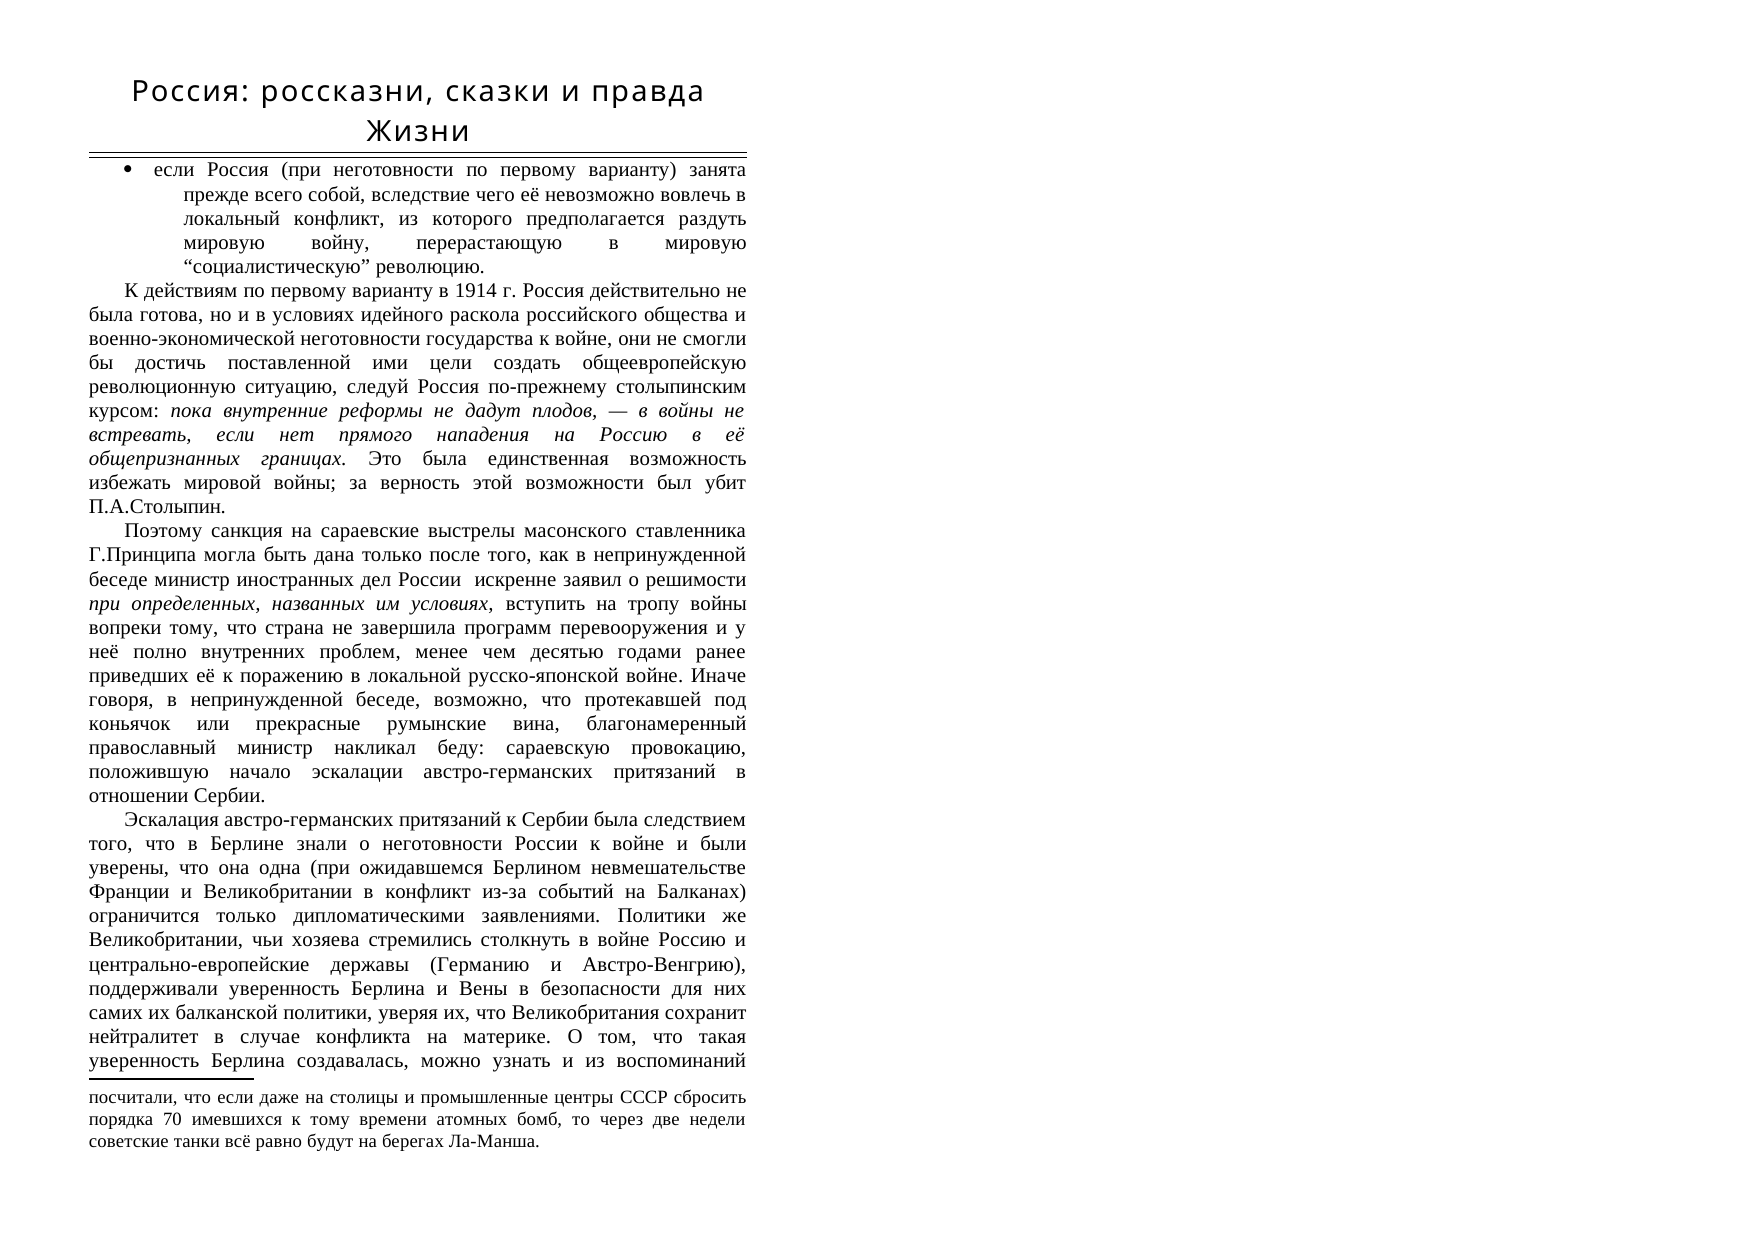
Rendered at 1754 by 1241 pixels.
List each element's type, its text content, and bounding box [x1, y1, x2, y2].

list если Россия (при неготовности по первому варианту) занята прежде всего собой, вследствие чего её невозможно вовлечь в локальный конфликт, из которого предполагается раздуть мировую войну, перерастающую в мировую “социалистическую” революцию. [124, 158, 747, 278]
text К действиям по первому варианту в 1914 г. Россия действительно не была готова, но и в условиях идейного раскола российского общества и военно-экономической неготовности государства к войне, они не смогли бы достичь поставленной ими цели создать общеевропейскую революционную ситуацию, следуй Россия по-прежнему столыпинским курсом: пока внутренние реформы не дадут плодов, — в войны не встревать, если нет прямого нападения на Россию в её общепризнанных границах. Это была единственная возможность избежать мировой войны; за верность этой возможности был убит П.А.Столыпин. [89, 278, 747, 518]
text Эскалация австро-германских притязаний к Сербии была следствием того, что в Берлине знали о неготовности России к войне и были уверены, что она одна (при ожидавшемся Берлином невмешательстве Франции и Великобритании в конфликт из-за событий на Балканах) ограничится только дипломатическими заявлениями. Политики же Великобритании, чьи хозяева стремились столкнуть в войне Россию и центрально-европейские державы (Германию и Австро-Венгрию), поддерживали уверенность Берлина и Вены в безопасности для них самих их балканской политики, уверяя их, что Великобритания сохранит нейтралитет в случае конфликта на материке. О том, что такая уверенность Берлина создавалась, можно узнать и из воспоминаний [89, 807, 747, 1072]
list посчитали, что если даже на столицы и промышленные центры СССР сбросить порядка 70 имевшихся к тому времени атомных бомб, то через две недели советские танки всё равно будут на берегах Ла-Манша. [89, 1085, 747, 1152]
text Поэтому санкция на сараевские выстрелы масонского ставленника Г.Принципа могла быть дана только после того, как в непринужденной беседе министр иностранных дел России искренне заявил о решимости при определенных, названных им условиях, вступить на тропу войны вопреки тому, что страна не завершила программ перевооружения и у неё полно внутренних проблем, менее чем десятью годами ранее приведших её к поражению в локальной русско-японской войне. Иначе говоря, в непринужденной беседе, возможно, что протекавшей под коньячок или прекрасные румынские вина, благонамеренный православный министр накликал беду: сараевскую провокацию, положившую начало эскалации австро-германских притязаний в отношении Сербии. [89, 518, 747, 807]
